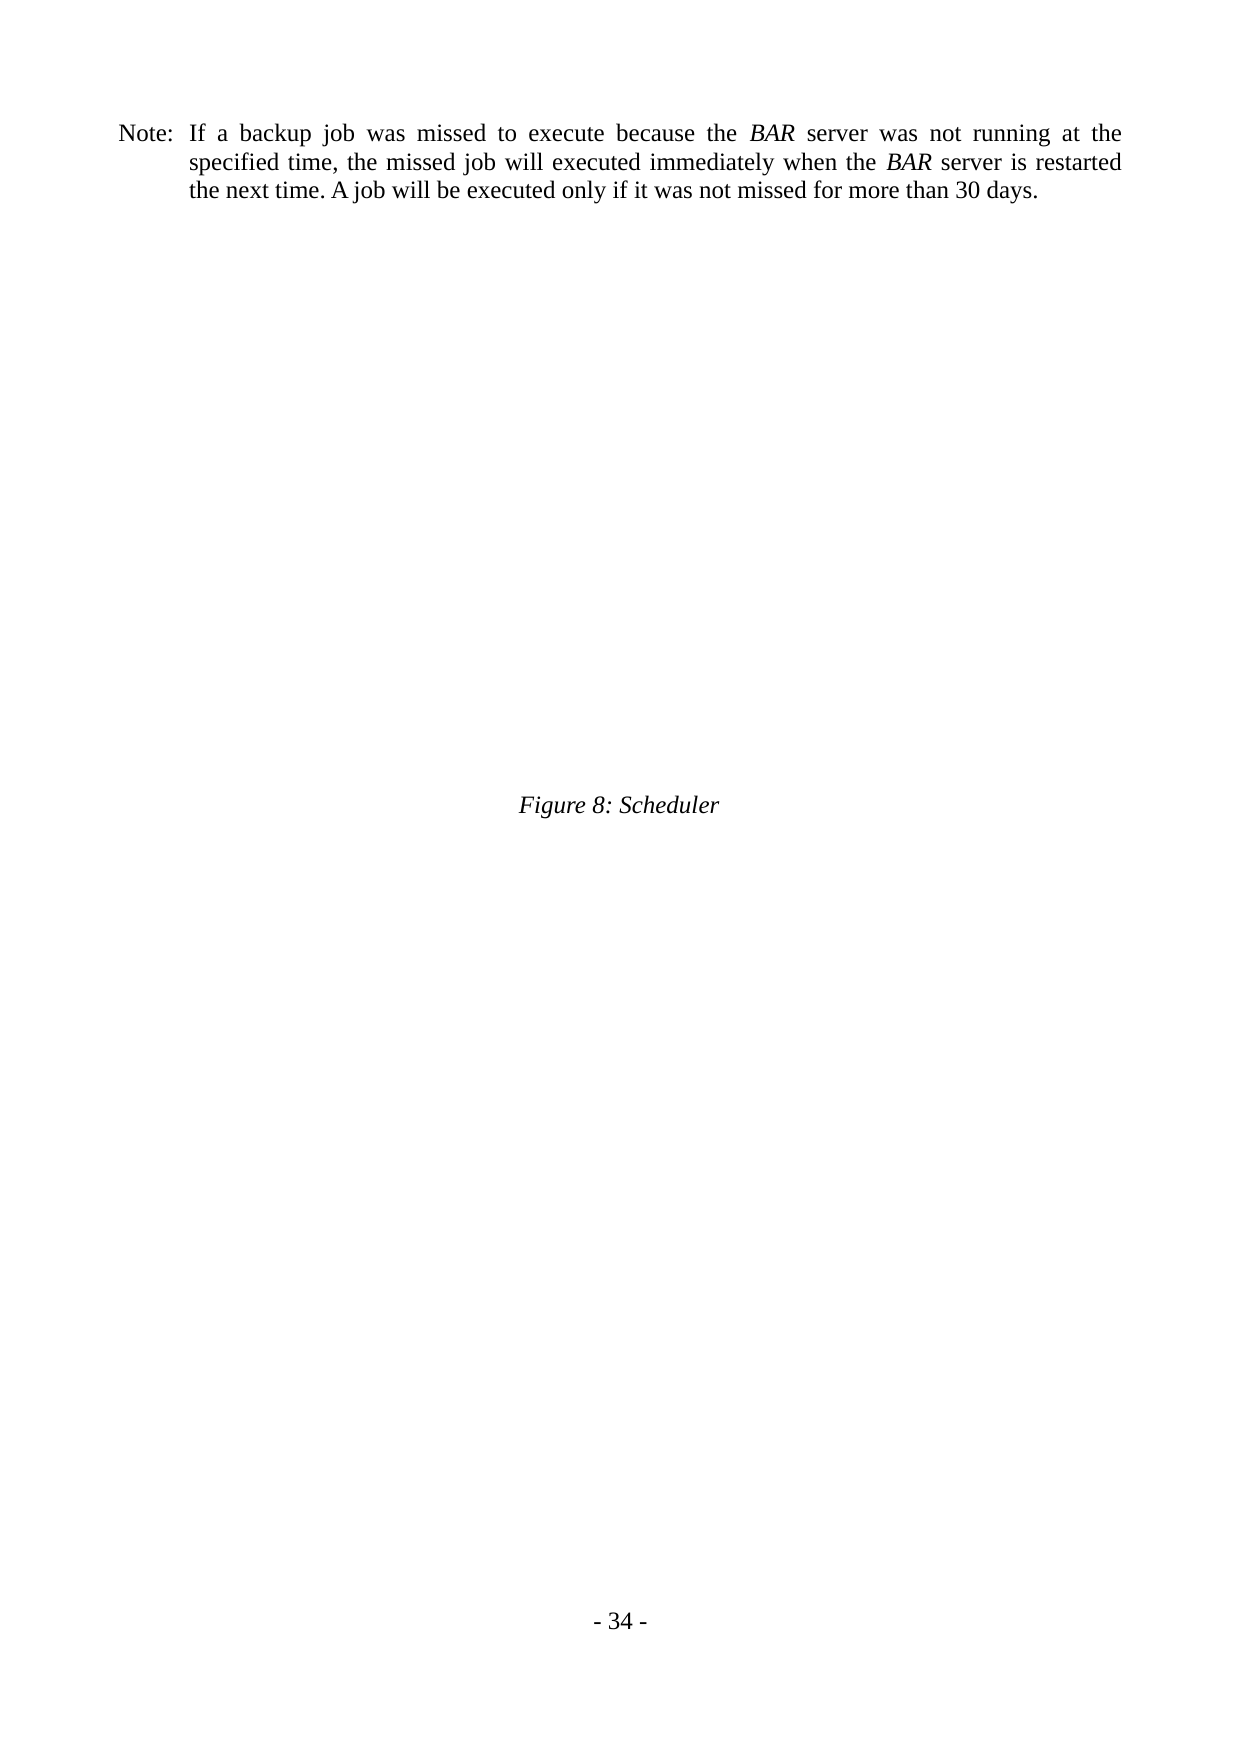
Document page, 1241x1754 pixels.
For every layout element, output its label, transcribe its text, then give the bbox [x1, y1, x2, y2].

text Figure 8: Scheduler [291, 252, 949, 818]
text Note: If a backup job was missed to execute because the BAR server was not running at the specified time, the missed job will executed immediately when the BAR server is restarted the next time. A job will be executed only if it was not missed for more than 30 days. [118, 118, 1122, 204]
